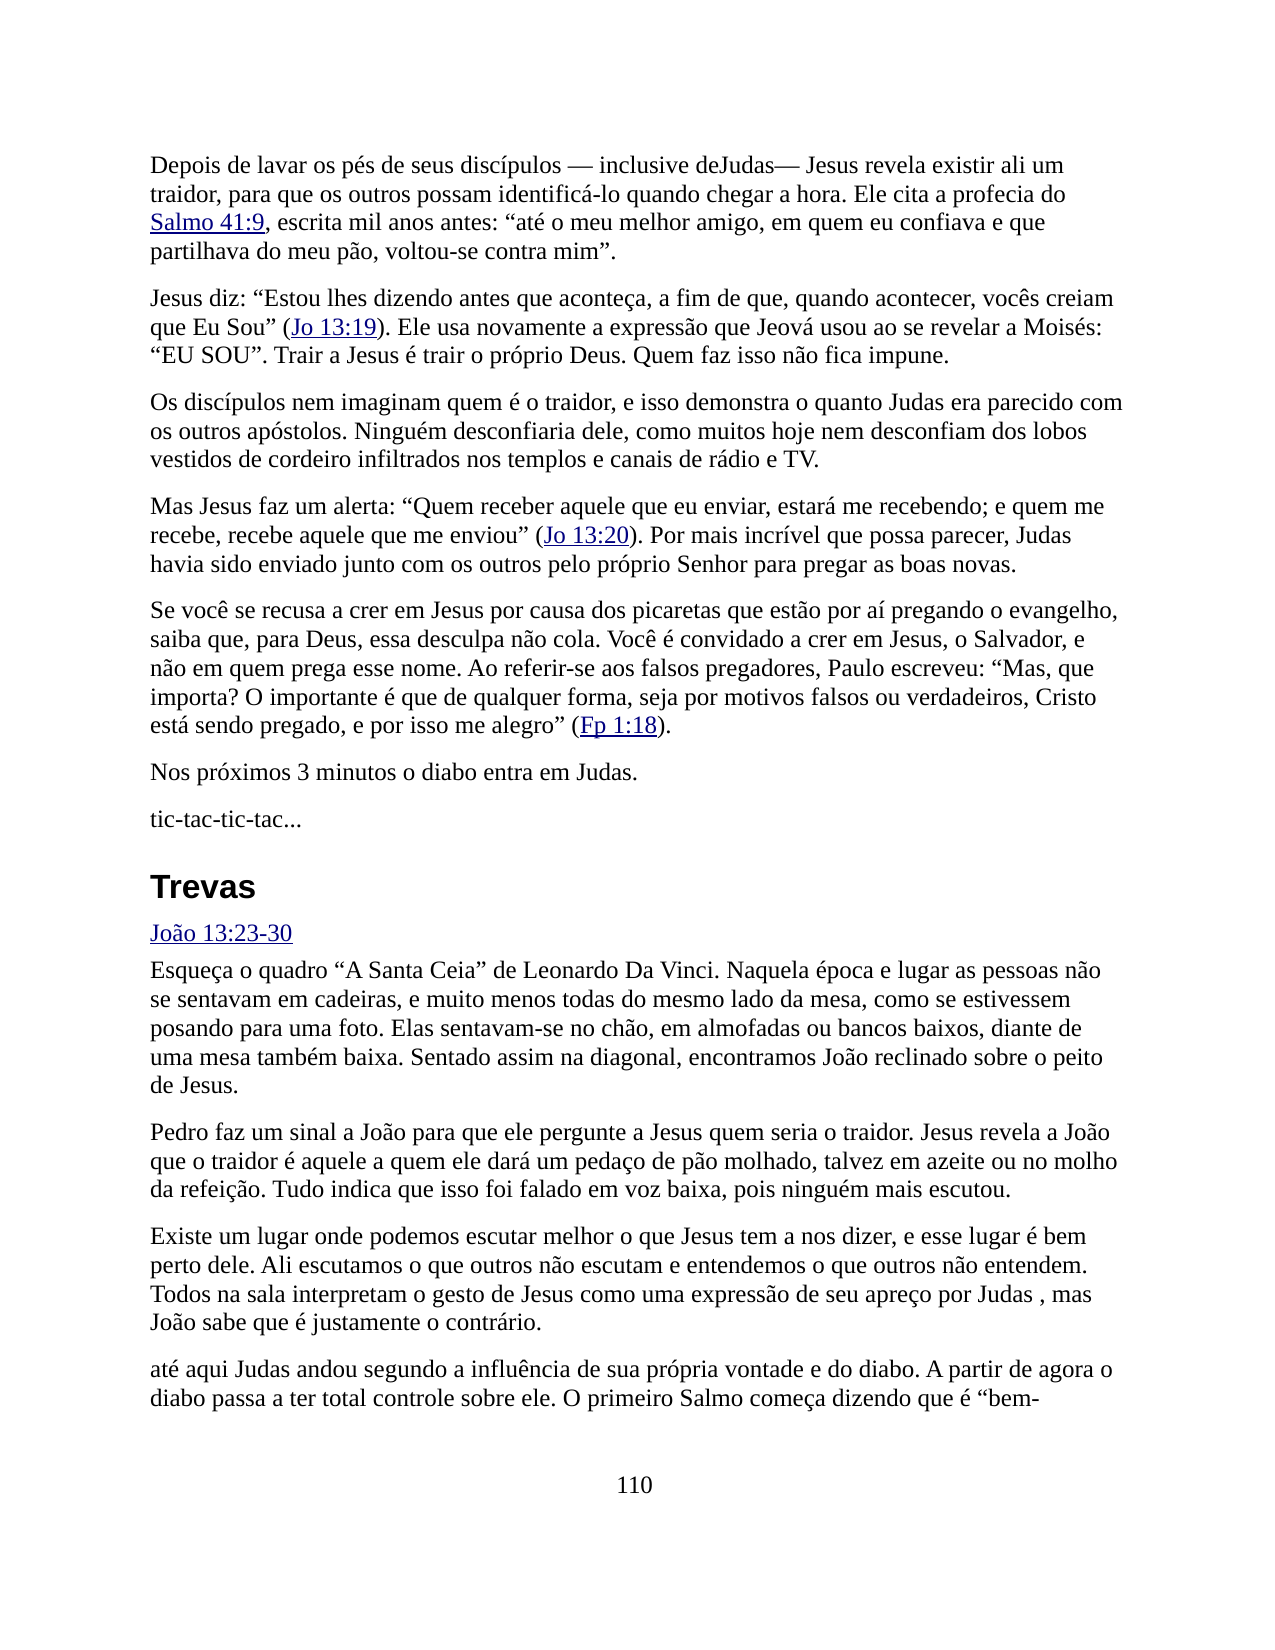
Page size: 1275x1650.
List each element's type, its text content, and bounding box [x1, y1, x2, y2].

text Os discípulos nem imaginam quem é o traidor, e isso demonstra o quanto Judas era parecido com os outros apóstolos. Ninguém desconfiaria dele, como muitos hoje nem desconfiam dos lobos vestidos de cordeiro infiltrados nos templos e canais de rádio e TV. [150, 387, 1125, 473]
text João 13:23-30 [150, 918, 1125, 946]
subtitle Trevas [150, 866, 1125, 905]
text Existe um lugar onde podemos escutar melhor o que Jesus tem a nos dizer, e esse lugar é bem perto dele. Ali escutamos o que outros não escutam e entendemos o que outros não entendem. Todos na sala interpretam o gesto de Jesus como uma expressão de seu apreço por Judas , mas João sabe que é justamente o contrário. [150, 1221, 1125, 1336]
text Jesus diz: “Estou lhes dizendo antes que aconteça, a fim de que, quando acontecer, vocês creiam que Eu Sou” (Jo 13:19). Ele usa novamente a expressão que Jeová usou ao se revelar a Moisés: “EU SOU”. Trair a Jesus é trair o próprio Deus. Quem faz isso não fica impune. [150, 283, 1125, 369]
text Depois de lavar os pés de seus discípulos — inclusive deJudas— Jesus revela existir ali um traidor, para que os outros possam identificá-lo quando chegar a hora. Ele cita a profecia do Salmo 41:9, escrita mil anos antes: “até o meu melhor amigo, em quem eu confiava e que partilhava do meu pão, voltou-se contra mim”. [150, 150, 1125, 265]
text tic-tac-tic-tac... [150, 804, 1125, 832]
text até aqui Judas andou segundo a influência de sua própria vontade e do diabo. A partir de agora o diabo passa a ter total controle sobre ele. O primeiro Salmo começa dizendo que é “bem- [150, 1354, 1125, 1412]
text Se você se recusa a crer em Jesus por causa dos picaretas que estão por aí pregando o evangelho, saiba que, para Deus, essa desculpa não cola. Você é convidado a crer em Jesus, o Salvador, e não em quem prega esse nome. Ao referir-se aos falsos pregadores, Paulo escreveu: “Mas, que importa? O importante é que de qualquer forma, seja por motivos falsos ou verdadeiros, Cristo está sendo pregado, e por isso me alegro” (Fp 1:18). [150, 595, 1125, 739]
text Esqueça o quadro “A Santa Ceia” de Leonardo Da Vinci. Naquela época e lugar as pessoas não se sentavam em cadeiras, e muito menos todas do mesmo lado da mesa, como se estivessem posando para uma foto. Elas sentavam-se no chão, em almofadas ou bancos baixos, diante de uma mesa também baixa. Sentado assim na diagonal, encontramos João reclinado sobre o peito de Jesus. [150, 955, 1125, 1099]
text Pedro faz um sinal a João para que ele pergunte a Jesus quem seria o traidor. Jesus revela a João que o traidor é aquele a quem ele dará um pedaço de pão molhado, talvez em azeite ou no molho da refeição. Tudo indica que isso foi falado em voz baixa, pois ninguém mais escutou. [150, 1117, 1125, 1203]
text Mas Jesus faz um alerta: “Quem receber aquele que eu enviar, estará me recebendo; e quem me recebe, recebe aquele que me enviou” (Jo 13:20). Por mais incrível que possa parecer, Judas havia sido enviado junto com os outros pelo próprio Senhor para pregar as boas novas. [150, 491, 1125, 577]
text Nos próximos 3 minutos o diabo entra em Judas. [150, 757, 1125, 786]
